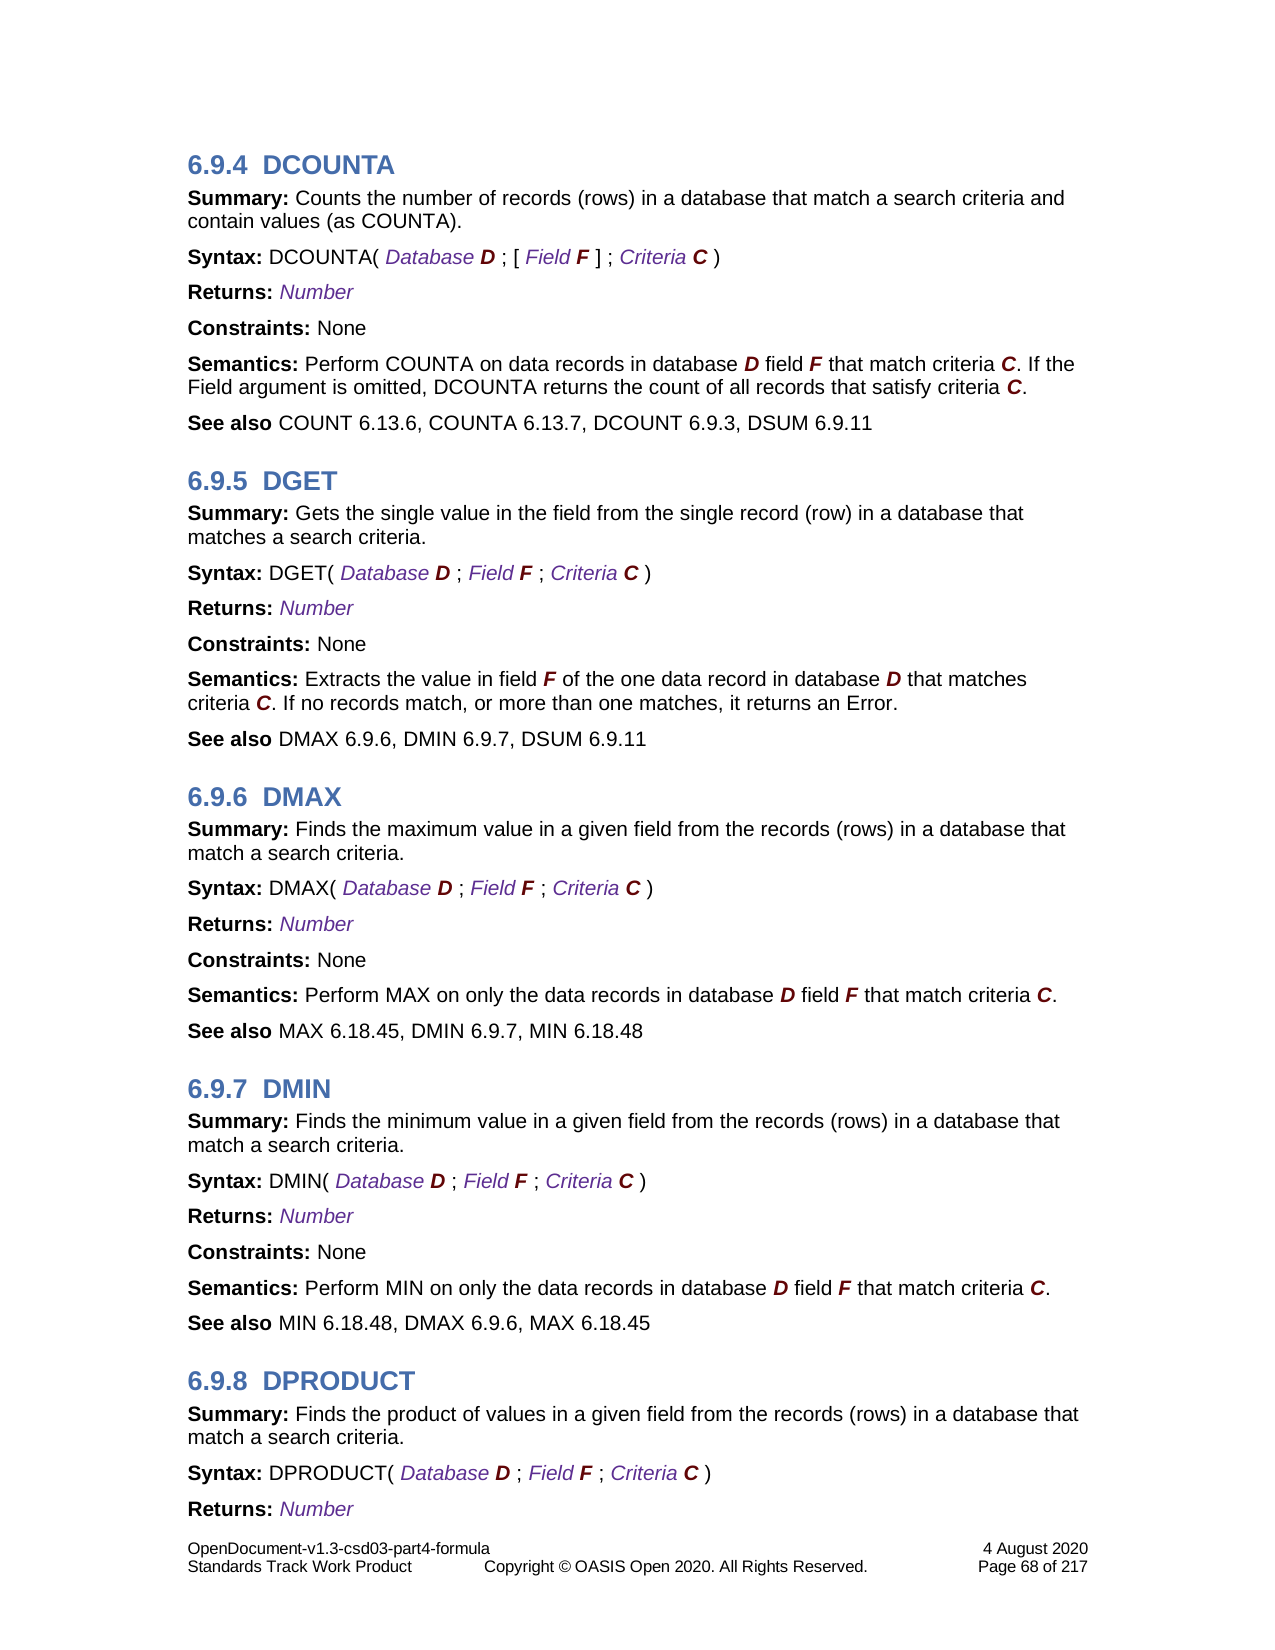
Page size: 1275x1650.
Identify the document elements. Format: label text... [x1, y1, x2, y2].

text See also DMAX 6.9.6, DMIN 6.9.7, DSUM 6.9.11 [187, 727, 1088, 751]
subtitle DCOUNTA [187, 150, 1088, 180]
text Summary: Finds the minimum value in a given field from the records (rows) in a database that match a search criteria. [187, 1110, 1088, 1157]
subtitle DPRODUCT [187, 1366, 1088, 1396]
text Syntax: DGET( Database D ; Field F ; Criteria C ) [187, 561, 1088, 584]
text Returns: Number [187, 1497, 1088, 1521]
text Constraints: None [187, 632, 1088, 656]
text Summary: Gets the single value in the field from the single record (row) in a database that matches a search criteria. [187, 502, 1088, 549]
text Semantics: Perform MIN on only the data records in database D field F that match criteria C. [187, 1276, 1088, 1299]
text Summary: Finds the product of values in a given field from the records (rows) in a database that match a search criteria. [187, 1402, 1088, 1449]
subtitle DGET [187, 466, 1088, 496]
text Returns: Number [187, 281, 1088, 304]
text Returns: Number [187, 597, 1088, 620]
text Constraints: None [187, 1240, 1088, 1264]
text Syntax: DPRODUCT( Database D ; Field F ; Criteria C ) [187, 1461, 1088, 1485]
subtitle DMIN [187, 1074, 1088, 1104]
text See also MAX 6.18.45, DMIN 6.9.7, MIN 6.18.48 [187, 1019, 1088, 1043]
text Returns: Number [187, 1205, 1088, 1228]
text Semantics: Perform MAX on only the data records in database D field F that match criteria C. [187, 984, 1088, 1007]
text Semantics: Extracts the value in field F of the one data record in database D that matches criteria C. If no records match, or more than one matches, it returns an Error. [187, 668, 1088, 715]
text Syntax: DCOUNTA( Database D ; [ Field F ] ; Criteria C ) [187, 245, 1088, 269]
text Semantics: Perform COUNTA on data records in database D field F that match criteria C. If the Field argument is omitted, DCOUNTA returns the count of all records that satisfy criteria C. [187, 352, 1088, 399]
text See also COUNT 6.13.6, COUNTA 6.13.7, DCOUNT 6.9.3, DSUM 6.9.11 [187, 411, 1088, 435]
text Constraints: None [187, 316, 1088, 340]
subtitle DMAX [187, 782, 1088, 812]
text Syntax: DMIN( Database D ; Field F ; Criteria C ) [187, 1169, 1088, 1193]
text Returns: Number [187, 912, 1088, 936]
text Syntax: DMAX( Database D ; Field F ; Criteria C ) [187, 877, 1088, 900]
text Summary: Finds the maximum value in a given field from the records (rows) in a database that match a search criteria. [187, 818, 1088, 865]
text Constraints: None [187, 948, 1088, 972]
text See also MIN 6.18.48, DMAX 6.9.6, MAX 6.18.45 [187, 1312, 1088, 1335]
text Summary: Counts the number of records (rows) in a database that match a search criteria and contain values (as COUNTA). [187, 186, 1088, 233]
